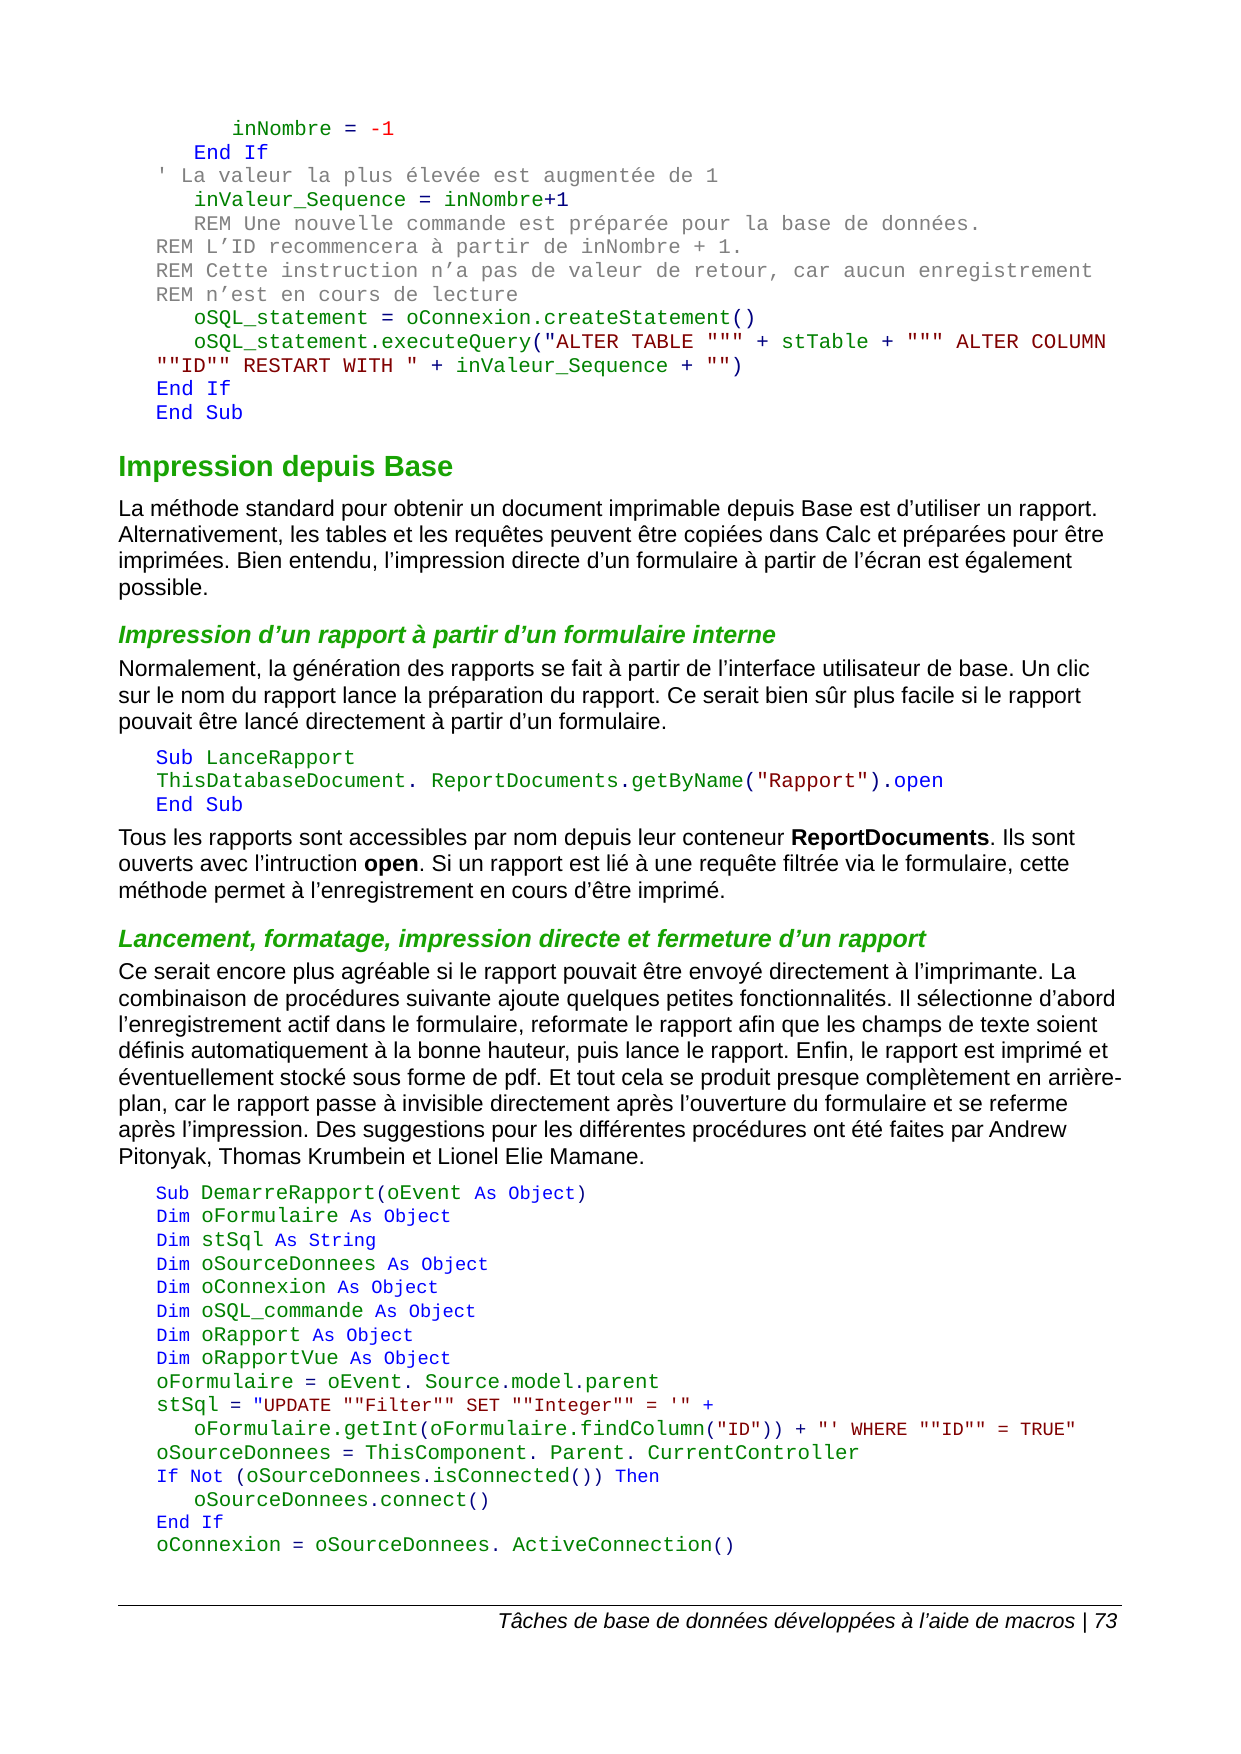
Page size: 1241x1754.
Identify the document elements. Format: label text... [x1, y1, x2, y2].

text ' La valeur la plus élevée est augmentée de 1 [156, 165, 1122, 189]
text oSourceDonnees.connect() [156, 1489, 1122, 1513]
text End Sub [156, 794, 1122, 818]
subtitle Impression d’un rapport à partir d’un formulaire interne [118, 621, 1122, 649]
text REM L’ID recommencera à partir de inNombre + 1. [156, 236, 1122, 260]
text oSQL_statement = oConnexion.createStatement() [156, 307, 1122, 331]
text Dim oRapportVue As Object [156, 1347, 1122, 1371]
text stSql = "UPDATE ""Filter"" SET ""Integer"" = '" + oFormulaire.getInt(oFormulaire.findColumn("ID")) + "' WHERE ""ID"" = TRUE" [156, 1394, 1122, 1442]
text Dim oConnexion As Object [156, 1276, 1122, 1300]
text ThisDatabaseDocument. ReportDocuments.getByName("Rapport").open [156, 770, 1122, 794]
text Dim oRapport As Object [156, 1323, 1122, 1347]
text Dim oSourceDonnees As Object [156, 1253, 1122, 1276]
text Tous les rapports sont accessibles par nom depuis leur conteneur ReportDocuments. Ils sont ouverts avec l’intruction open. Si un rapport est lié à une requête filtrée via le formulaire, cette méthode permet à l’enregistrement en cours d’être imprimé. [118, 824, 1122, 903]
text La méthode standard pour obtenir un document imprimable depuis Base est d’utiliser un rapport. Alternativement, les tables et les requêtes peuvent être copiées dans Calc et préparées pour être imprimées. Bien entendu, l’impression directe d’un formulaire à partir de l’écran est également possible. [118, 494, 1122, 600]
text If Not (oSourceDonnees.isConnected()) Then [156, 1465, 1122, 1489]
text Sub LanceRapport [156, 747, 1122, 770]
text oSQL_statement.executeQuery("ALTER TABLE """ + stTable + """ ALTER COLUMN ""ID"" RESTART WITH " + inValeur_Sequence + "") [156, 331, 1122, 378]
text REM n’est en cours de lecture [156, 284, 1122, 307]
text End If [156, 142, 1122, 165]
text inValeur_Sequence = inNombre+1 [156, 189, 1122, 213]
subtitle Lancement, formatage, impression directe et fermeture d’un rapport [118, 924, 1122, 952]
text End Sub [156, 402, 1122, 426]
text oSourceDonnees = ThisComponent. Parent. CurrentController [156, 1442, 1122, 1465]
text End If [156, 1513, 1122, 1534]
subtitle Impression depuis Base [118, 449, 1122, 483]
text inNombre = -1 [156, 118, 1122, 142]
text Normalement, la génération des rapports se fait à partir de l’interface utilisateur de base. Un clic sur le nom du rapport lance la préparation du rapport. Ce serait bien sûr plus facile si le rapport pouvait être lancé directement à partir d’un formulaire. [118, 655, 1122, 734]
text oConnexion = oSourceDonnees. ActiveConnection() [156, 1534, 1122, 1558]
text REM Une nouvelle commande est préparée pour la base de données. [156, 213, 1122, 236]
text Dim oSQL_commande As Object [156, 1300, 1122, 1323]
text Dim stSql As String [156, 1229, 1122, 1253]
text End If [156, 378, 1122, 402]
text Ce serait encore plus agréable si le rapport pouvait être envoyé directement à l’imprimante. La combinaison de procédures suivante ajoute quelques petites fonctionnalités. Il sélectionne d’abord l’enregistrement actif dans le formulaire, reformate le rapport afin que les champs de texte soient définis automatiquement à la bonne hauteur, puis lance le rapport. Enfin, le rapport est imprimé et éventuellement stocké sous forme de pdf. Et tout cela se produit presque complètement en arrière-plan, car le rapport passe à invisible directement après l’ouverture du formulaire et se referme après l’impression. Des suggestions pour les différentes procédures ont été faites par Andrew Pitonyak, Thomas Krumbein et Lionel Elie Mamane. [118, 958, 1122, 1169]
text REM Cette instruction n’a pas de valeur de retour, car aucun enregistrement [156, 260, 1122, 284]
text Dim oFormulaire As Object [156, 1205, 1122, 1229]
text oFormulaire = oEvent. Source.model.parent [156, 1371, 1122, 1394]
text Sub DemarreRapport(oEvent As Object) [156, 1182, 1122, 1205]
